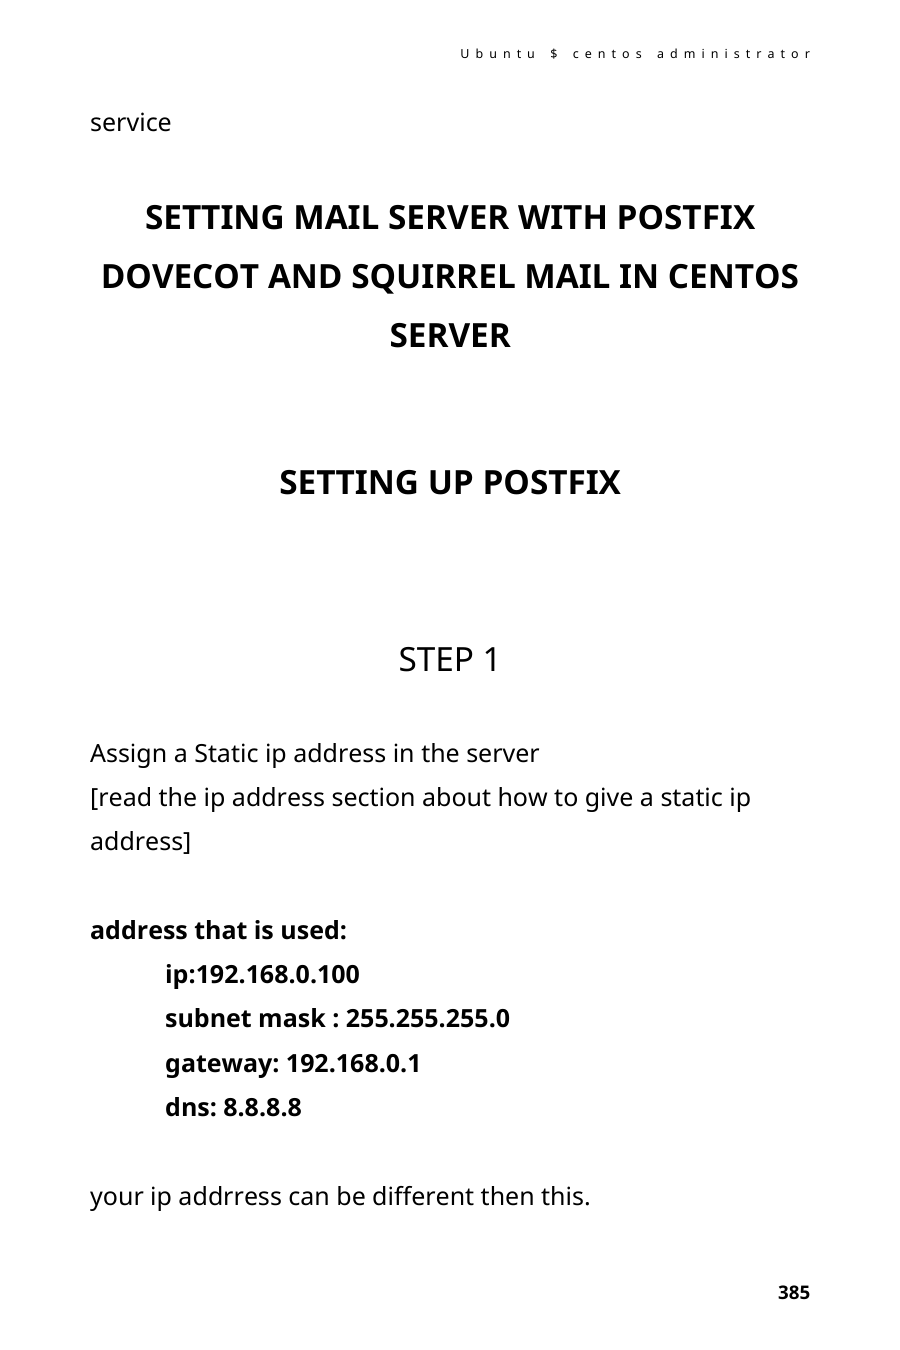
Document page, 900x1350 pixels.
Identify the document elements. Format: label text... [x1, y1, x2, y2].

text your ip addrress can be different then this. [90, 1178, 810, 1212]
text subnet mask : 255.255.255.0 [90, 1001, 810, 1035]
text STEP 1 [90, 636, 810, 681]
text Assign a Static ip address in the server [90, 735, 810, 769]
text SETTING MAIL SERVER WITH POSTFIX DOVECOT AND SQUIRREL MAIL IN CENTOS SERVER [90, 193, 810, 357]
text service [90, 105, 810, 139]
text ip:192.168.0.100 [90, 957, 810, 991]
text gateway: 192.168.0.1 [90, 1045, 810, 1079]
text SETTING UP POSTFIX [90, 459, 810, 504]
text dns: 8.8.8.8 [90, 1089, 810, 1124]
text address that is used: [90, 912, 810, 947]
text [read the ip address section about how to give a static ip address] [90, 780, 810, 858]
